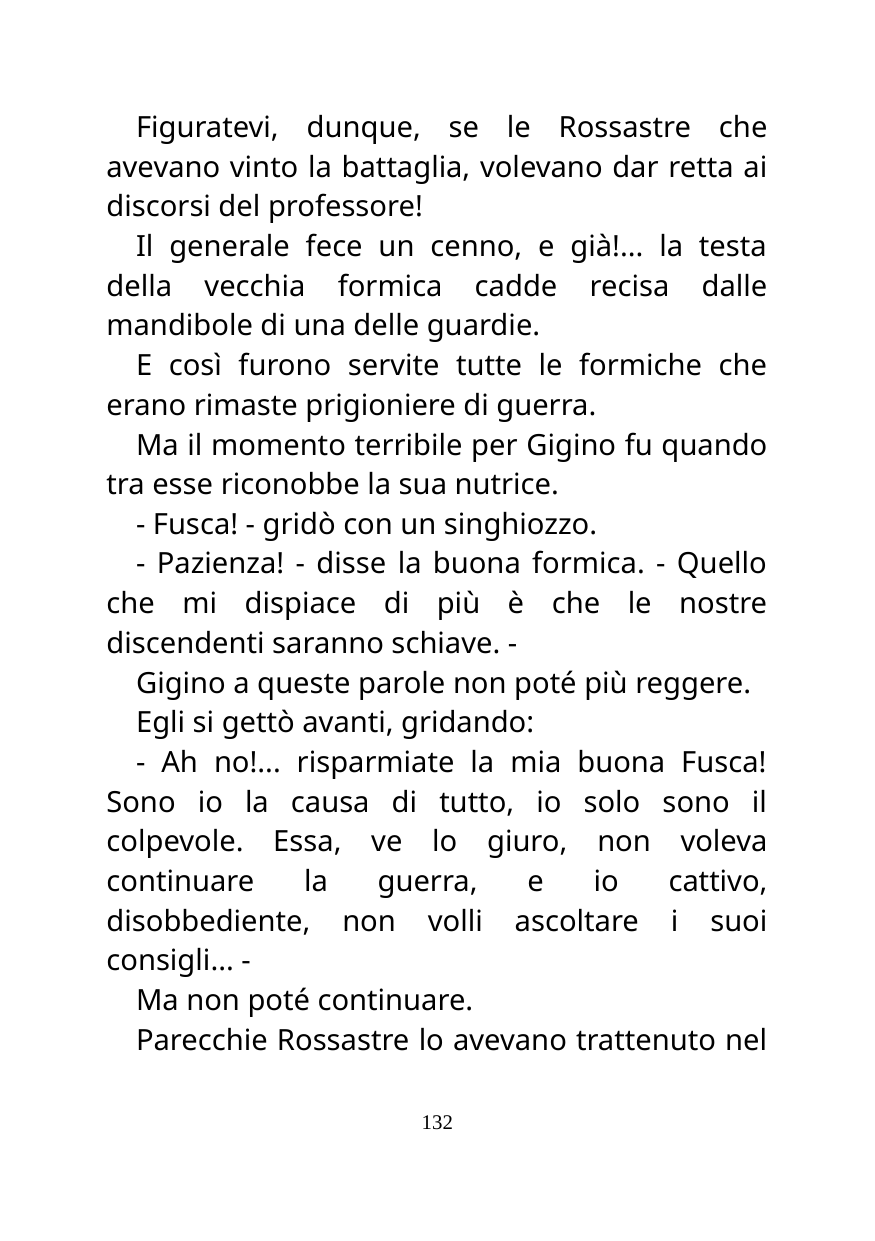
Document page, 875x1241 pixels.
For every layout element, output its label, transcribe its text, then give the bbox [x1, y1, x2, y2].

text Parecchie Rossastre lo avevano trattenuto nel [106, 1019, 768, 1059]
text Egli si gettò avanti, gridando: [106, 702, 768, 741]
text Il generale fece un cenno, e già!... la testa della vecchia formica cadde recisa dalle mandibole di una delle guardie. [106, 225, 768, 344]
text - Ah no!... risparmiate la mia buona Fusca! Sono io la causa di tutto, io solo sono il colpevole. Essa, ve lo giuro, non voleva continuare la guerra, e io cattivo, disobbediente, non volli ascoltare i suoi consigli... - [106, 741, 768, 979]
text E così furono servite tutte le formiche che erano rimaste prigioniere di guerra. [106, 344, 768, 424]
text - Pazienza! - disse la buona formica. - Quello che mi dispiace di più è che le nostre discendenti saranno schiave. - [106, 543, 768, 662]
text Ma il momento terribile per Gigino fu quando tra esse riconobbe la sua nutrice. [106, 424, 768, 503]
text - Fusca! - gridò con un singhiozzo. [106, 503, 768, 543]
text Ma non poté continuare. [106, 979, 768, 1019]
text Gigino a queste parole non poté più reggere. [106, 662, 768, 702]
text Figuratevi, dunque, se le Rossastre che avevano vinto la battaglia, volevano dar retta ai discorsi del professore! [106, 106, 768, 225]
